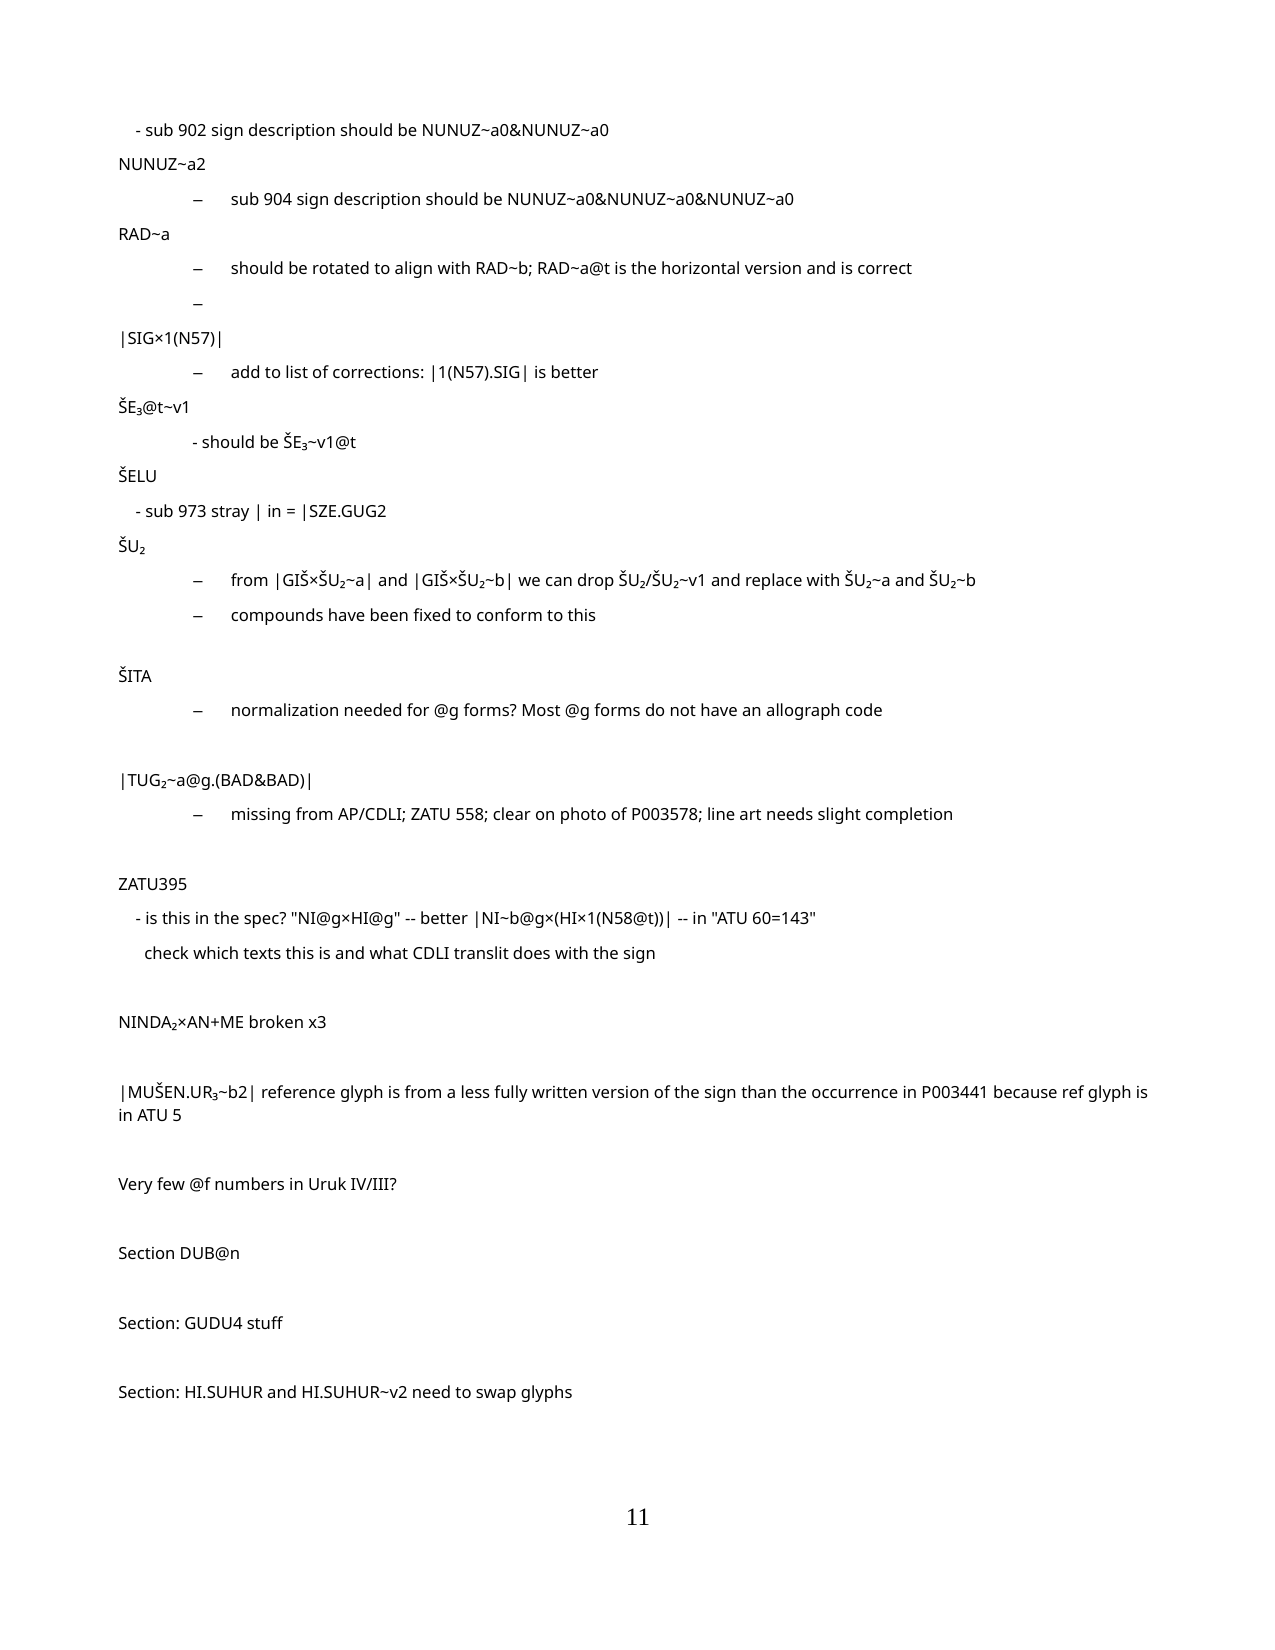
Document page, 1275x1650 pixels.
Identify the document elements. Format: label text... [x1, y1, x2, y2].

text |SIG×1(N57)| [118, 326, 1157, 349]
list compounds have been fixed to conform to this [193, 604, 1157, 626]
text Section: HI.SUHUR and HI.SUHUR~v2 need to swap glyphs [118, 1381, 1157, 1403]
text ŠELU [118, 465, 1157, 488]
text check which texts this is and what CDLI translit does with the sign [118, 942, 1157, 964]
text NINDA₂×AN+ME broken x3 [118, 1011, 1157, 1034]
list from |GIŠ×ŠU₂~a| and |GIŠ×ŠU₂~b| we can drop ŠU₂/ŠU₂~v1 and replace with ŠU₂~a and ŠU₂~b [193, 569, 1157, 592]
text ZATU395 [118, 872, 1157, 895]
text - sub 973 stray | in = |SZE.GUG2 [118, 500, 1157, 522]
text - sub 902 sign description should be NUNUZ~a0&NUNUZ~a0 [118, 118, 1157, 141]
list should be rotated to align with RAD~b; RAD~a@t is the horizontal version and is correct [193, 257, 1157, 279]
text ŠE₃@t~v1 [118, 396, 1157, 418]
text |MUŠEN.UR₃~b2| reference glyph is from a less fully written version of the sign than the occurrence in P003441 because ref glyph is in ATU 5 [118, 1080, 1157, 1126]
text Very few @f numbers in Uruk IV/III? [118, 1172, 1157, 1195]
text ŠITA [118, 664, 1157, 687]
text Section DUB@n [118, 1242, 1157, 1264]
text |TUG₂~a@g.(BAD&BAD)| [118, 768, 1157, 791]
list normalization needed for @g forms? Most @g forms do not have an allograph code [193, 699, 1157, 722]
text - should be ŠE₃~v1@t [118, 430, 1157, 453]
text - is this in the spec? "NI@g×HI@g" -- better |NI~b@g×(HI×1(N58@t))| -- in "ATU 60=143" [118, 907, 1157, 930]
text ŠU₂ [118, 534, 1157, 557]
list missing from AP/CDLI; ZATU 558; clear on photo of P003578; line art needs slight completion [193, 803, 1157, 826]
list sub 904 sign description should be NUNUZ~a0&NUNUZ~a0&NUNUZ~a0 [193, 187, 1157, 210]
text RAD~a [118, 222, 1157, 245]
list add to list of corrections: |1(N57).SIG| is better [193, 361, 1157, 384]
text Section: GUDU4 stuff [118, 1311, 1157, 1334]
text NUNUZ~a2 [118, 153, 1157, 176]
